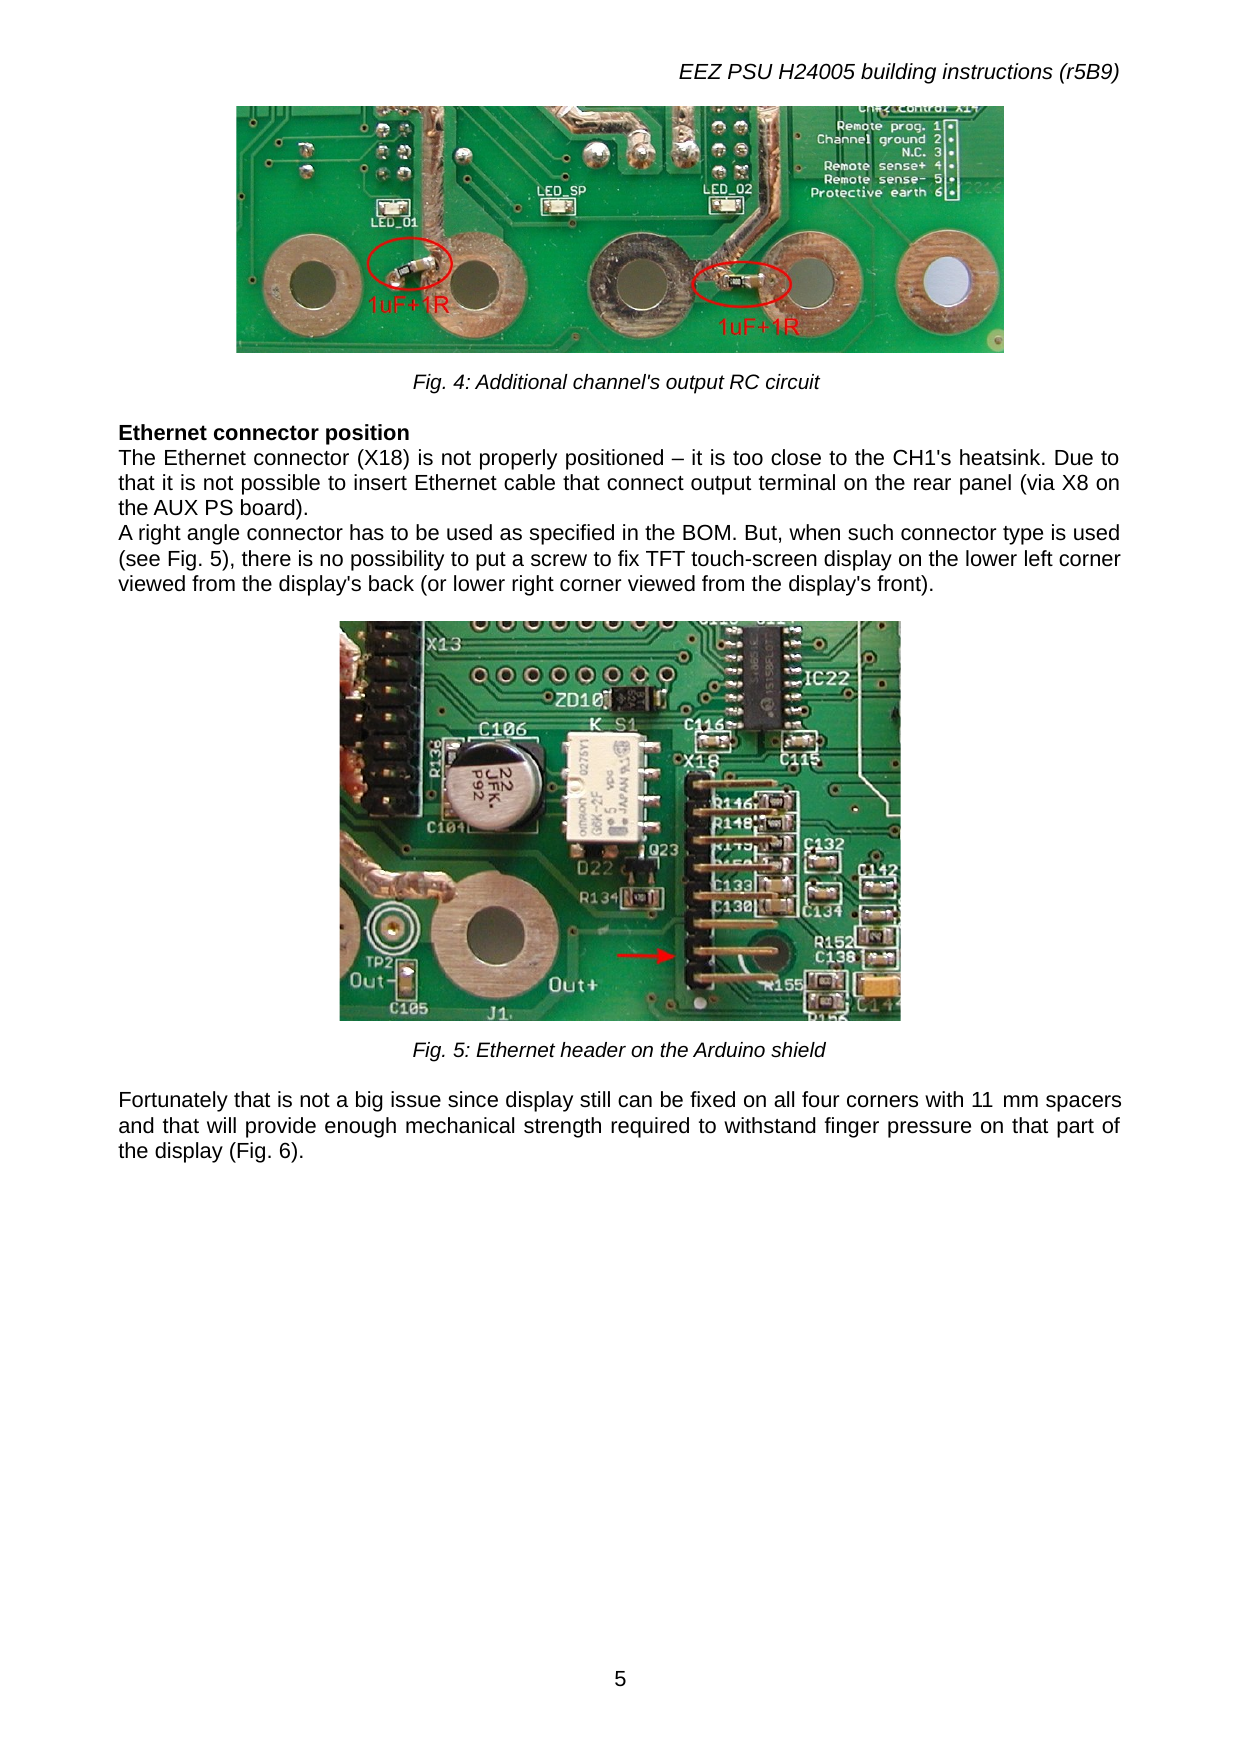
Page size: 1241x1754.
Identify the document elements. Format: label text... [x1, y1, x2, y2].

text Fortunately that is not a big issue since display still can be fixed on all four corners with 11 mm spacers and that will provide enough mechanical strength required to withstand finger pressure on that part of the display (Fig. 6). [118, 1087, 1122, 1163]
text Fig. 4: Additional channel's output RC circuit [236, 353, 1004, 394]
text Fig. 5: Ethernet header on the Arduino shield [339, 1021, 901, 1062]
picture [236, 106, 1004, 353]
text Ethernet connector position [118, 419, 1122, 444]
text A right angle connector has to be used as specified in the BOM. But, when such connector type is used (see Fig. 5), there is no possibility to put a screw to fix TFT touch-screen display on the lower left corner viewed from the display's back (or lower right corner viewed from the display's front). [118, 520, 1122, 596]
picture [339, 621, 901, 1021]
text The Ethernet connector (X18) is not properly positioned – it is too close to the CH1's heatsink. Due to that it is not possible to insert Ethernet cable that connect output terminal on the rear panel (via X8 on the AUX PS board). [118, 444, 1122, 520]
